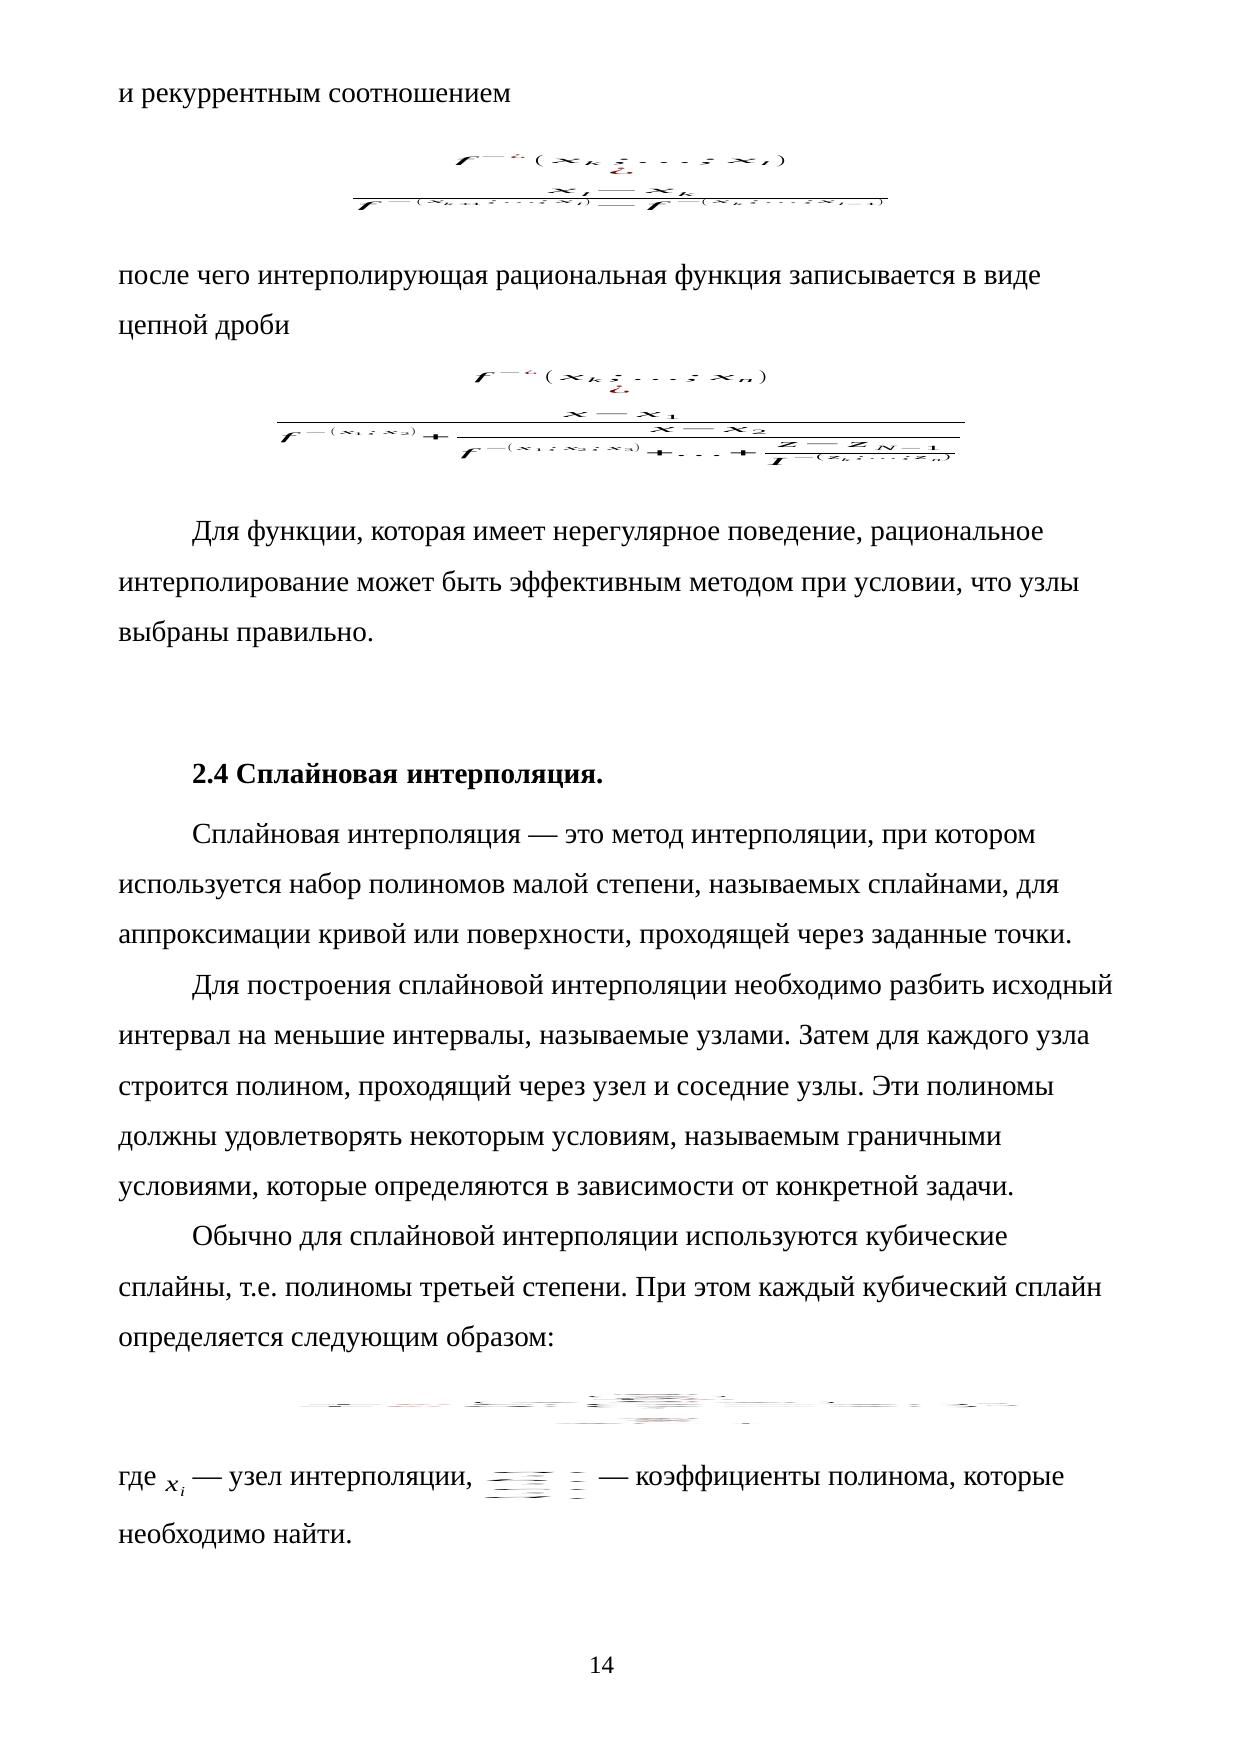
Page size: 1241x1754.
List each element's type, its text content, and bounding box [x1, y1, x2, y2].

subtitle 2.4 Сплайновая интерполяция. [118, 752, 1122, 791]
text и рекуррентным соотношением [118, 75, 1122, 108]
text Для функции, которая имеет нерегулярное поведение, рациональное интерполирование может быть эффективным методом при условии, что узлы выбраны правильно. [118, 513, 1122, 648]
text после чего интерполирующая рациональная функция записывается в виде цепной дроби [118, 257, 1122, 341]
text Для построения сплайновой интерполяции необходимо разбить исходный интервал на меньшие интервалы, называемые узлами. Затем для каждого узла строится полином, проходящий через узел и соседние узлы. Эти полиномы должны удовлетворять некоторым условиям, называемым граничными условиями, которые определяются в зависимости от конкретной задачи. [118, 967, 1122, 1202]
text Обычно для сплайновой интерполяции используются кубические сплайны, т.е. полиномы третьей степени. При этом каждый кубический сплайн определяется следующим образом: [118, 1218, 1122, 1353]
text Сплайновая интерполяция — это метод интерполяции, при котором используется набор полиномов малой степени, называемых сплайнами, для аппроксимации кривой или поверхности, проходящей через заданные точки. [118, 816, 1122, 950]
text где — узел интерполяции, — коэффициенты полинома, которые необходимо найти. [118, 1458, 1122, 1550]
